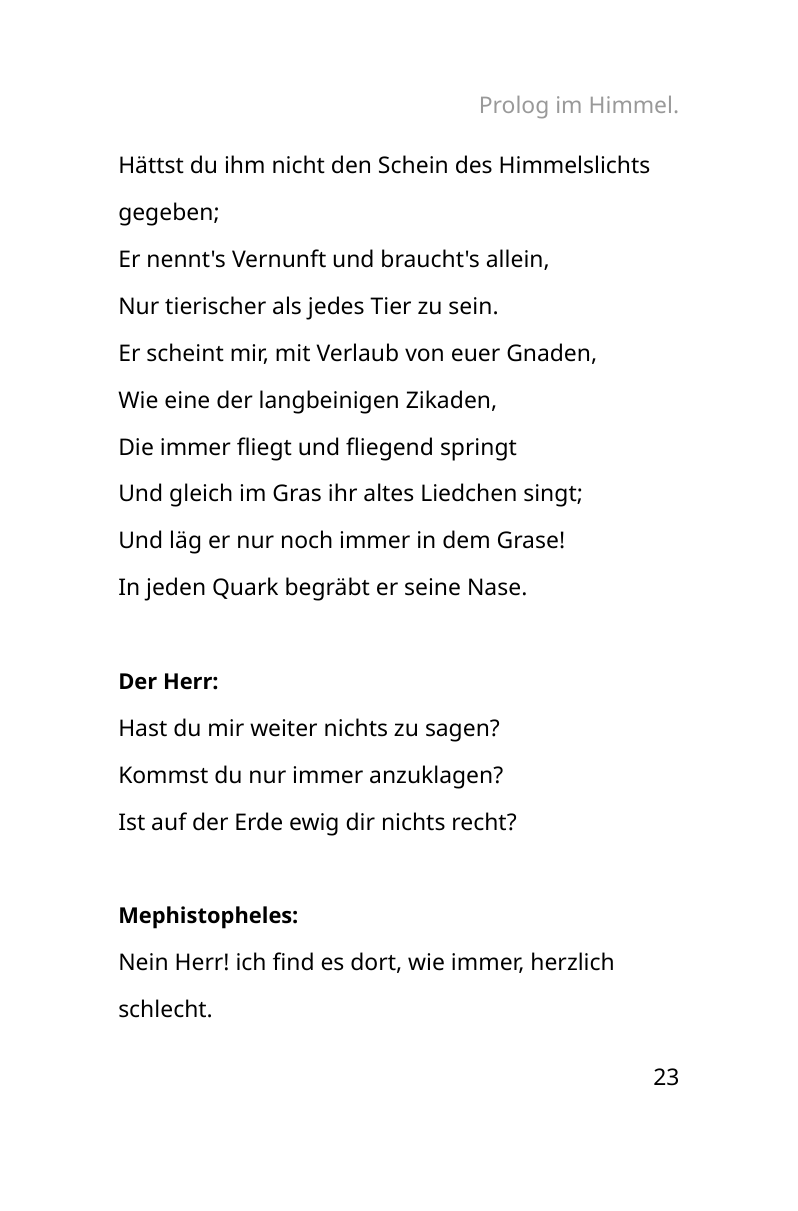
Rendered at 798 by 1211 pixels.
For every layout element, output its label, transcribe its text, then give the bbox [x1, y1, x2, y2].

text Der Herr: Hast du mir weiter nichts zu sagen? Kommst du nur immer anzuklagen? Ist auf der Erde ewig dir nichts recht? [118, 636, 679, 837]
text Mephistopheles: Nein Herr! ich find es dort, wie immer, herzlich schlecht. [118, 870, 679, 1024]
text Hättst du ihm nicht den Schein des Himmelslichts gegeben; Er nennt's Vernunft und braucht's allein, Nur tierischer als jedes Tier zu sein. Er scheint mir, mit Verlaub von euer Gnaden, Wie eine der langbeinigen Zikaden, Die immer fliegt und fliegend springt Und gleich im Gras ihr altes Liedchen singt; Und läg er nur noch immer in dem Grase! In jeden Quark begräbt er seine Nase. [118, 149, 679, 602]
